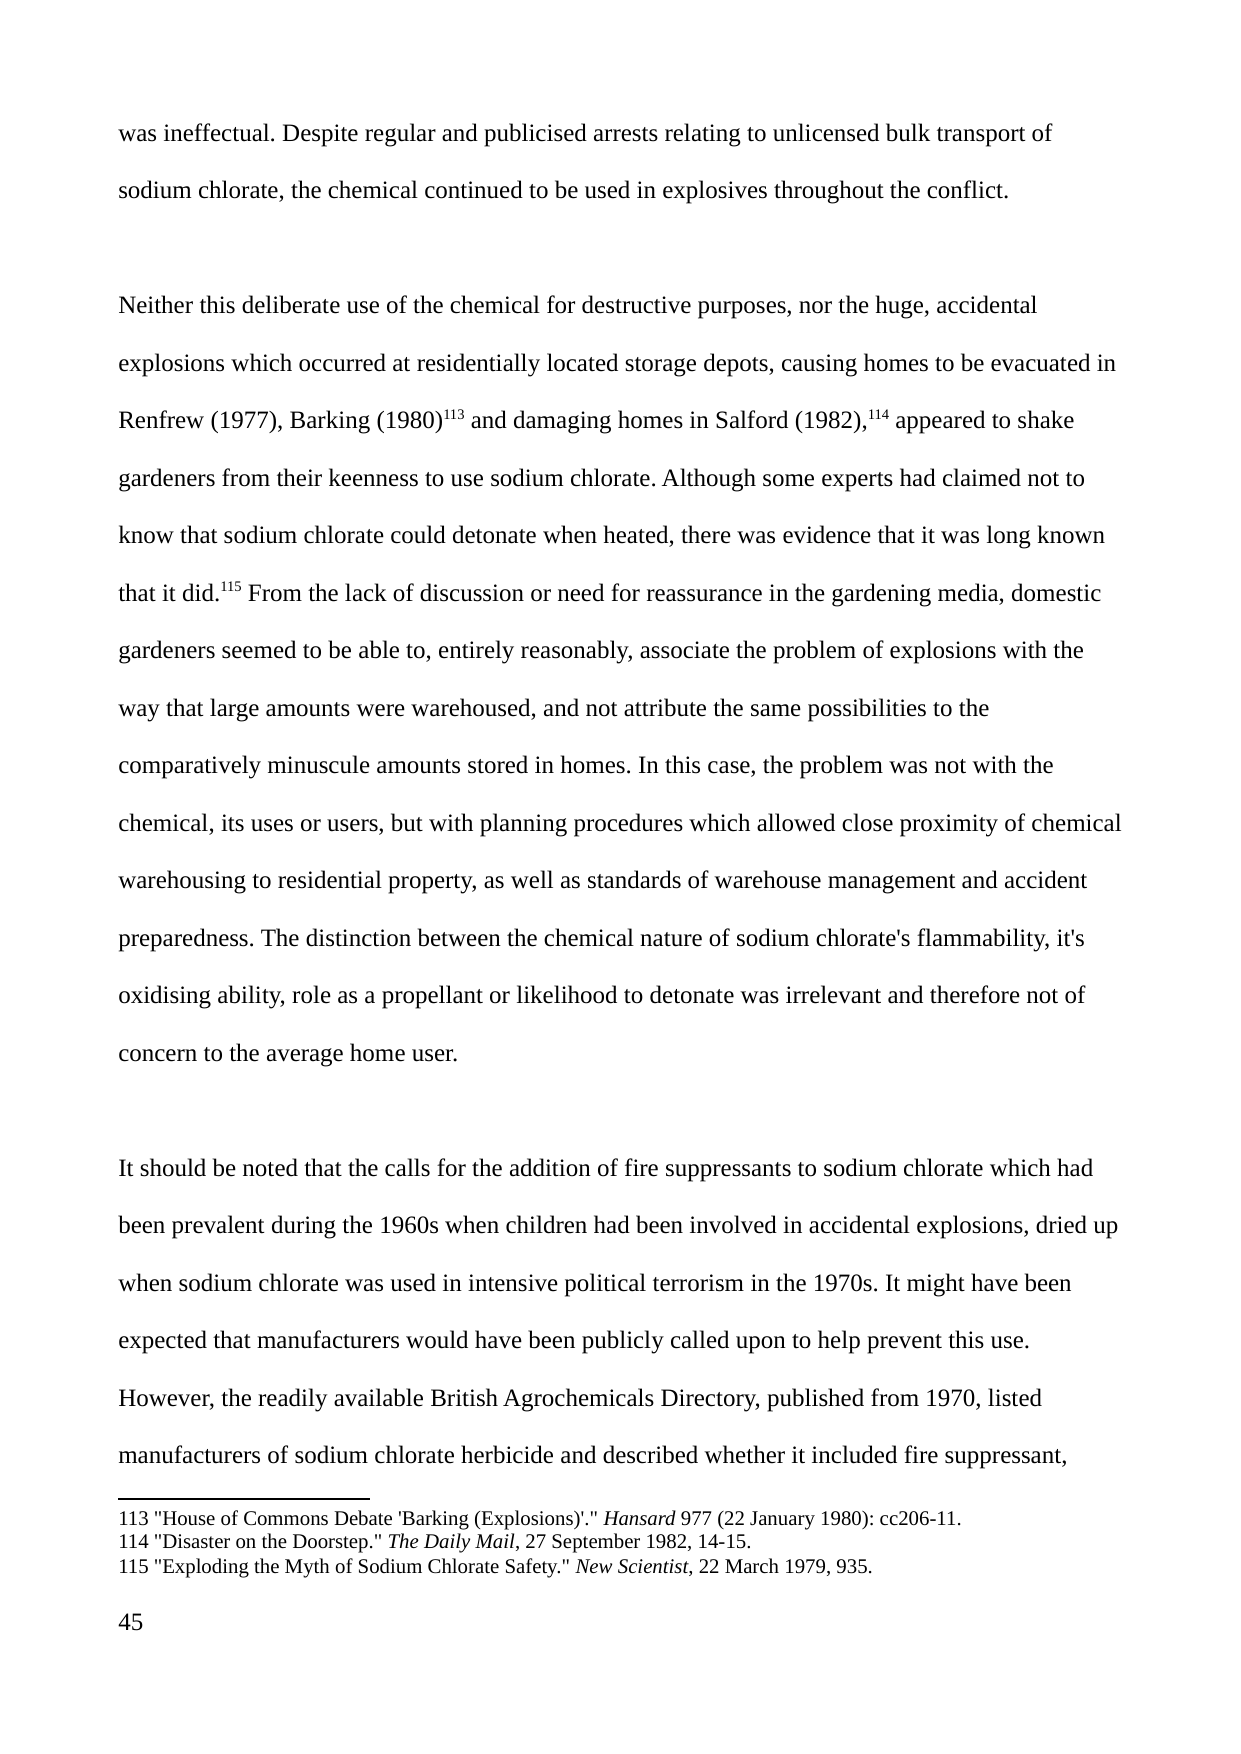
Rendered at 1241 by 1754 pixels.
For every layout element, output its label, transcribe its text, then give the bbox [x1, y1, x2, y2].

text It should be noted that the calls for the addition of fire suppressants to sodium chlorate which had been prevalent during the 1960s when children had been involved in accidental explosions, dried up when sodium chlorate was used in intensive political terrorism in the 1970s. It might have been expected that manufacturers would have been publicly called upon to help prevent this use. However, the readily available British Agrochemicals Directory, published from 1970, listed manufacturers of sodium chlorate herbicide and described whether it included fire suppressant, [118, 1153, 1122, 1469]
text "Exploding the Myth of Sodium Chlorate Safety." New Scientist, 22 March 1979, 935. [118, 1553, 1122, 1578]
text was ineffectual. Despite regular and publicised arrests relating to unlicensed bulk transport of sodium chlorate, the chemical continued to be used in explosives throughout the conflict. [118, 118, 1122, 204]
text "Disaster on the Doorstep." The Daily Mail, 27 September 1982, 14-15. [118, 1529, 1122, 1553]
text "House of Commons Debate 'Barking (Explosions)'." Hansard 977 (22 January 1980): cc206-11. [118, 1505, 1122, 1529]
text Neither this deliberate use of the chemical for destructive purposes, nor the huge, accidental explosions which occurred at residentially located storage depots, causing homes to be evacuated in Renfrew (1977), Barking (1980) and damaging homes in Salford (1982), appeared to shake gardeners from their keenness to use sodium chlorate. Although some experts had claimed not to know that sodium chlorate could detonate when heated, there was evidence that it was long known that it did. From the lack of discussion or need for reassurance in the gardening media, domestic gardeners seemed to be able to, entirely reasonably, associate the problem of explosions with the way that large amounts were warehoused, and not attribute the same possibilities to the comparatively minuscule amounts stored in homes. In this case, the problem was not with the chemical, its uses or users, but with planning procedures which allowed close proximity of chemical warehousing to residential property, as well as standards of warehouse management and accident preparedness. The distinction between the chemical nature of sodium chlorate's flammability, it's oxidising ability, role as a propellant or likelihood to detonate was irrelevant and therefore not of concern to the average home user. [118, 291, 1122, 1067]
